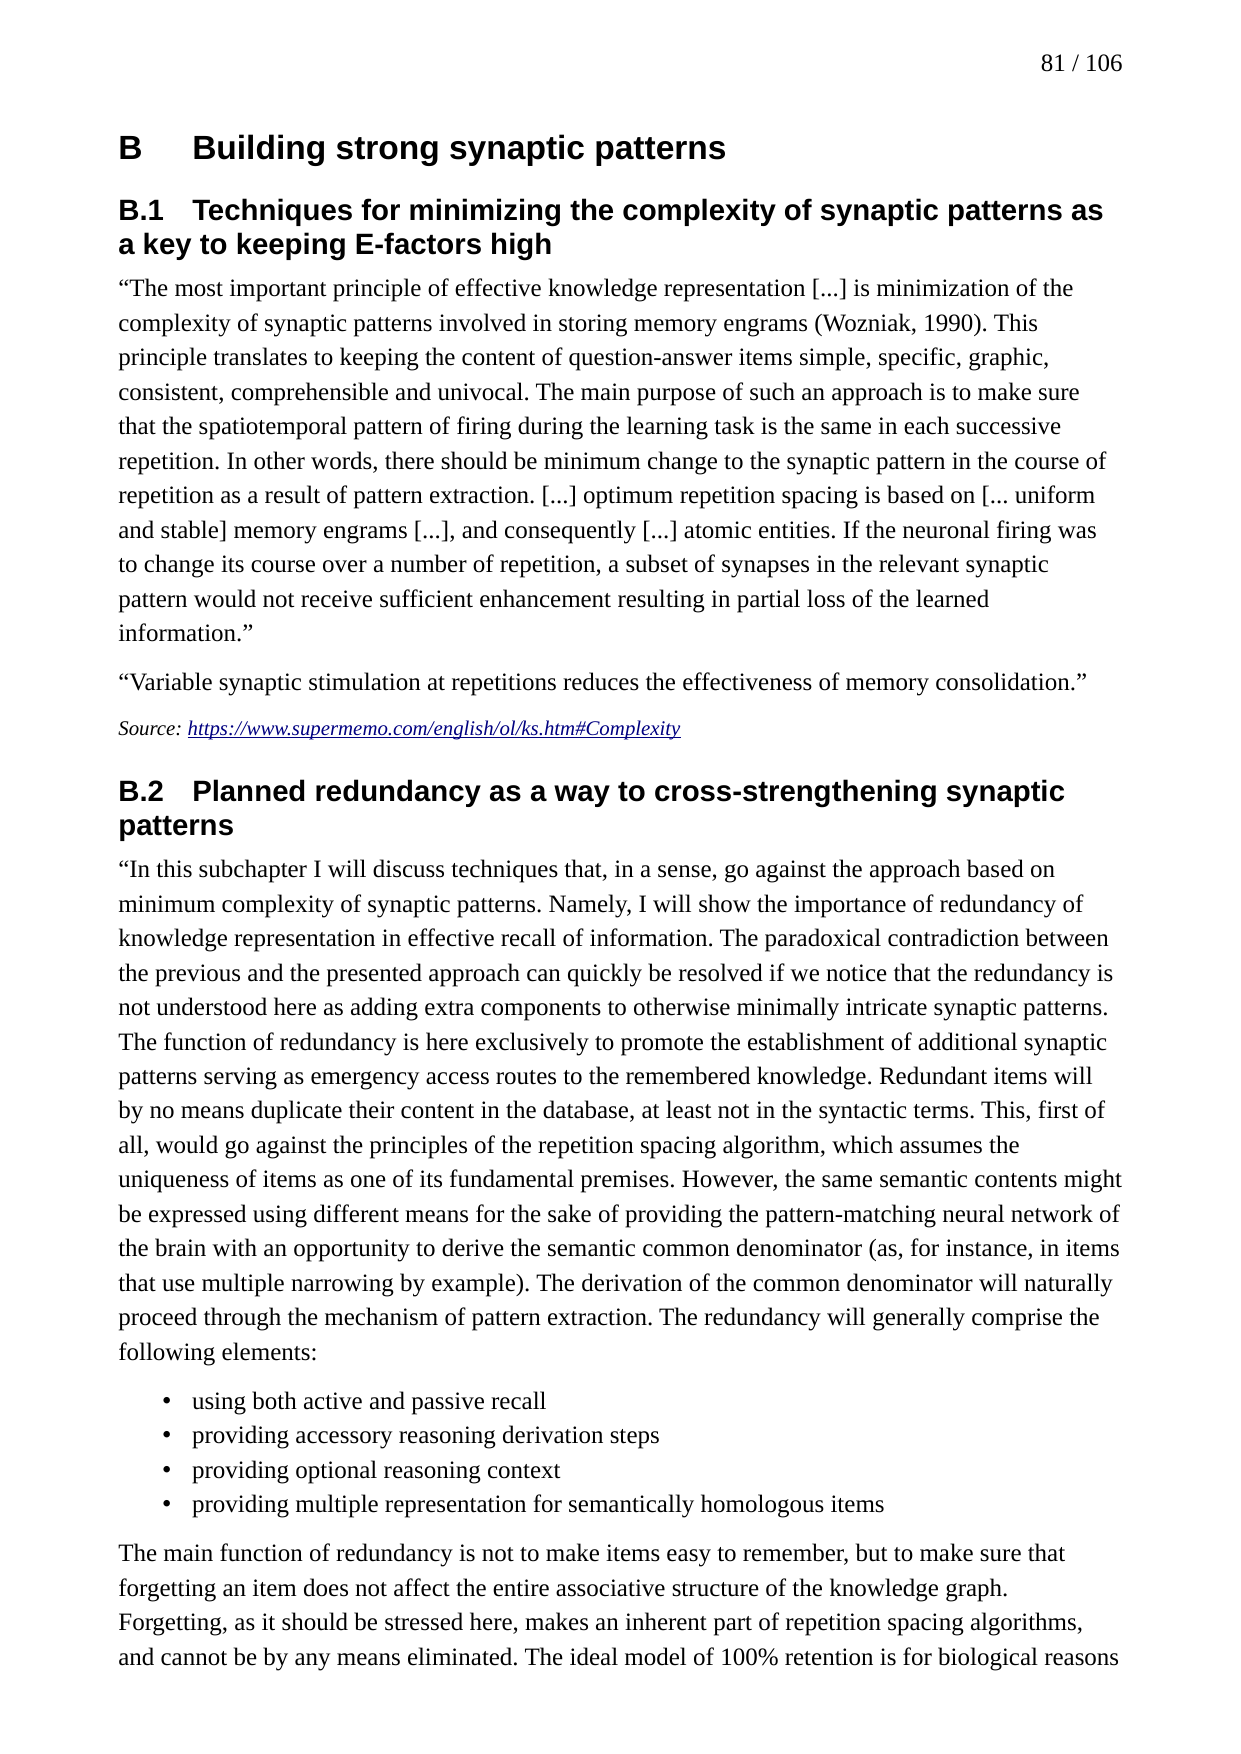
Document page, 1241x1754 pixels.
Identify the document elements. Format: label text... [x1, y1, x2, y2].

text Source: https://www.supermemo.com/english/ol/ks.htm#Complexity [118, 716, 1122, 740]
subtitle Techniques for minimizing the complexity of synaptic patterns as a key to keeping E-factors high [118, 193, 1122, 261]
text “Variable synaptic stimulation at repetitions reduces the effectiveness of memory consolidation.” [118, 667, 1122, 696]
list providing optional reasoning context [162, 1455, 1122, 1484]
text “In this subchapter I will discuss techniques that, in a sense, go against the approach based on minimum complexity of synaptic patterns. Namely, I will show the importance of redundancy of knowledge representation in effective recall of information. The paradoxical contradiction between the previous and the presented approach can quickly be resolved if we notice that the redundancy is not understood here as adding extra components to otherwise minimally intricate synaptic patterns. The function of redundancy is here exclusively to promote the establishment of additional synaptic patterns serving as emergency access routes to the remembered knowledge. Redundant items will by no means duplicate their content in the database, at least not in the syntactic terms. This, first of all, would go against the principles of the repetition spacing algorithm, which assumes the uniqueness of items as one of its fundamental premises. However, the same semantic contents might be expressed using different means for the sake of providing the pattern-matching neural network of the brain with an opportunity to derive the semantic common denominator (as, for instance, in items that use multiple narrowing by example). The derivation of the common denominator will naturally proceed through the mechanism of pattern extraction. The redundancy will generally comprise the following elements: [118, 854, 1122, 1366]
subtitle Planned redundancy as a way to cross-strengthening synaptic patterns [118, 774, 1122, 842]
text The main function of redundancy is not to make items easy to remember, but to make sure that forgetting an item does not affect the entire associative structure of the knowledge graph. Forgetting, as it should be stressed here, makes an inherent part of repetition spacing algorithms, and cannot be by any means eliminated. The ideal model of 100% retention is for biological reasons [118, 1538, 1122, 1671]
text “The most important principle of effective knowledge representation [...] is minimization of the complexity of synaptic patterns involved in storing memory engrams (Wozniak, 1990). This principle translates to keeping the content of question-answer items simple, specific, graphic, consistent, comprehensible and univocal. The main purpose of such an approach is to make sure that the spatiotemporal pattern of firing during the learning task is the same in each successive repetition. In other words, there should be minimum change to the synaptic pattern in the course of repetition as a result of pattern extraction. [...] optimum repetition spacing is based on [... uniform and stable] memory engrams [...], and consequently [...] atomic entities. If the neuronal firing was to change its course over a number of repetition, a subset of synapses in the relevant synaptic pattern would not receive sufficient enhancement resulting in partial loss of the learned information.” [118, 273, 1122, 647]
list providing accessory reasoning derivation steps [162, 1421, 1122, 1449]
list using both active and passive recall [162, 1386, 1122, 1415]
subtitle Building strong synaptic patterns [118, 128, 1122, 166]
list providing multiple representation for semantically homologous items [162, 1489, 1122, 1518]
